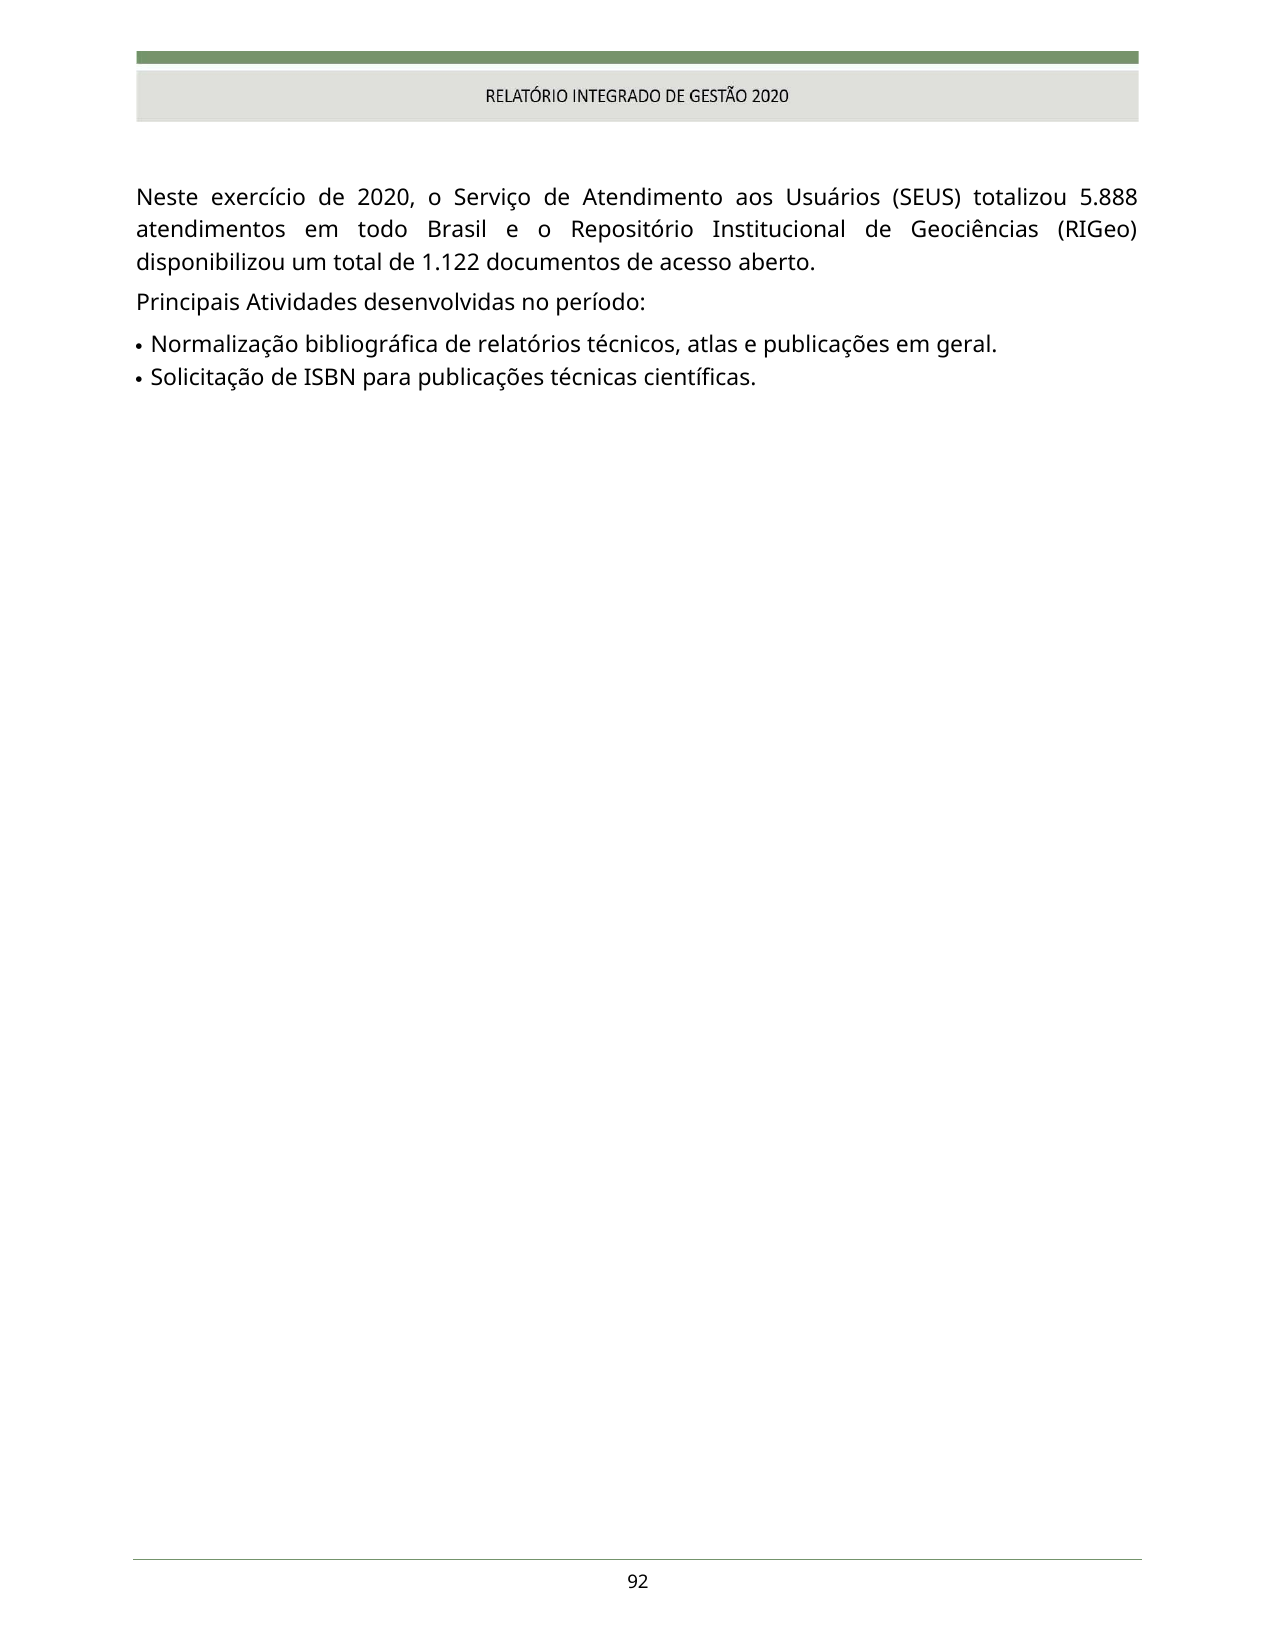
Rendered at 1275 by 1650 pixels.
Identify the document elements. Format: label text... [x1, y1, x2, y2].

list Solicitação de ISBN para publicações técnicas científicas. [136, 360, 1202, 392]
text Neste exercício de 2020, o Serviço de Atendimento aos Usuários (SEUS) totalizou 5.888 atendimentos em todo Brasil e o Repositório Institucional de Geociências (RIGeo) disponibilizou um total de 1.122 documentos de acesso aberto. [136, 181, 1139, 277]
text Principais Atividades desenvolvidas no período: [136, 286, 1202, 317]
list Normalização bibliográfica de relatórios técnicos, atlas e publicações em geral. [136, 328, 1202, 359]
